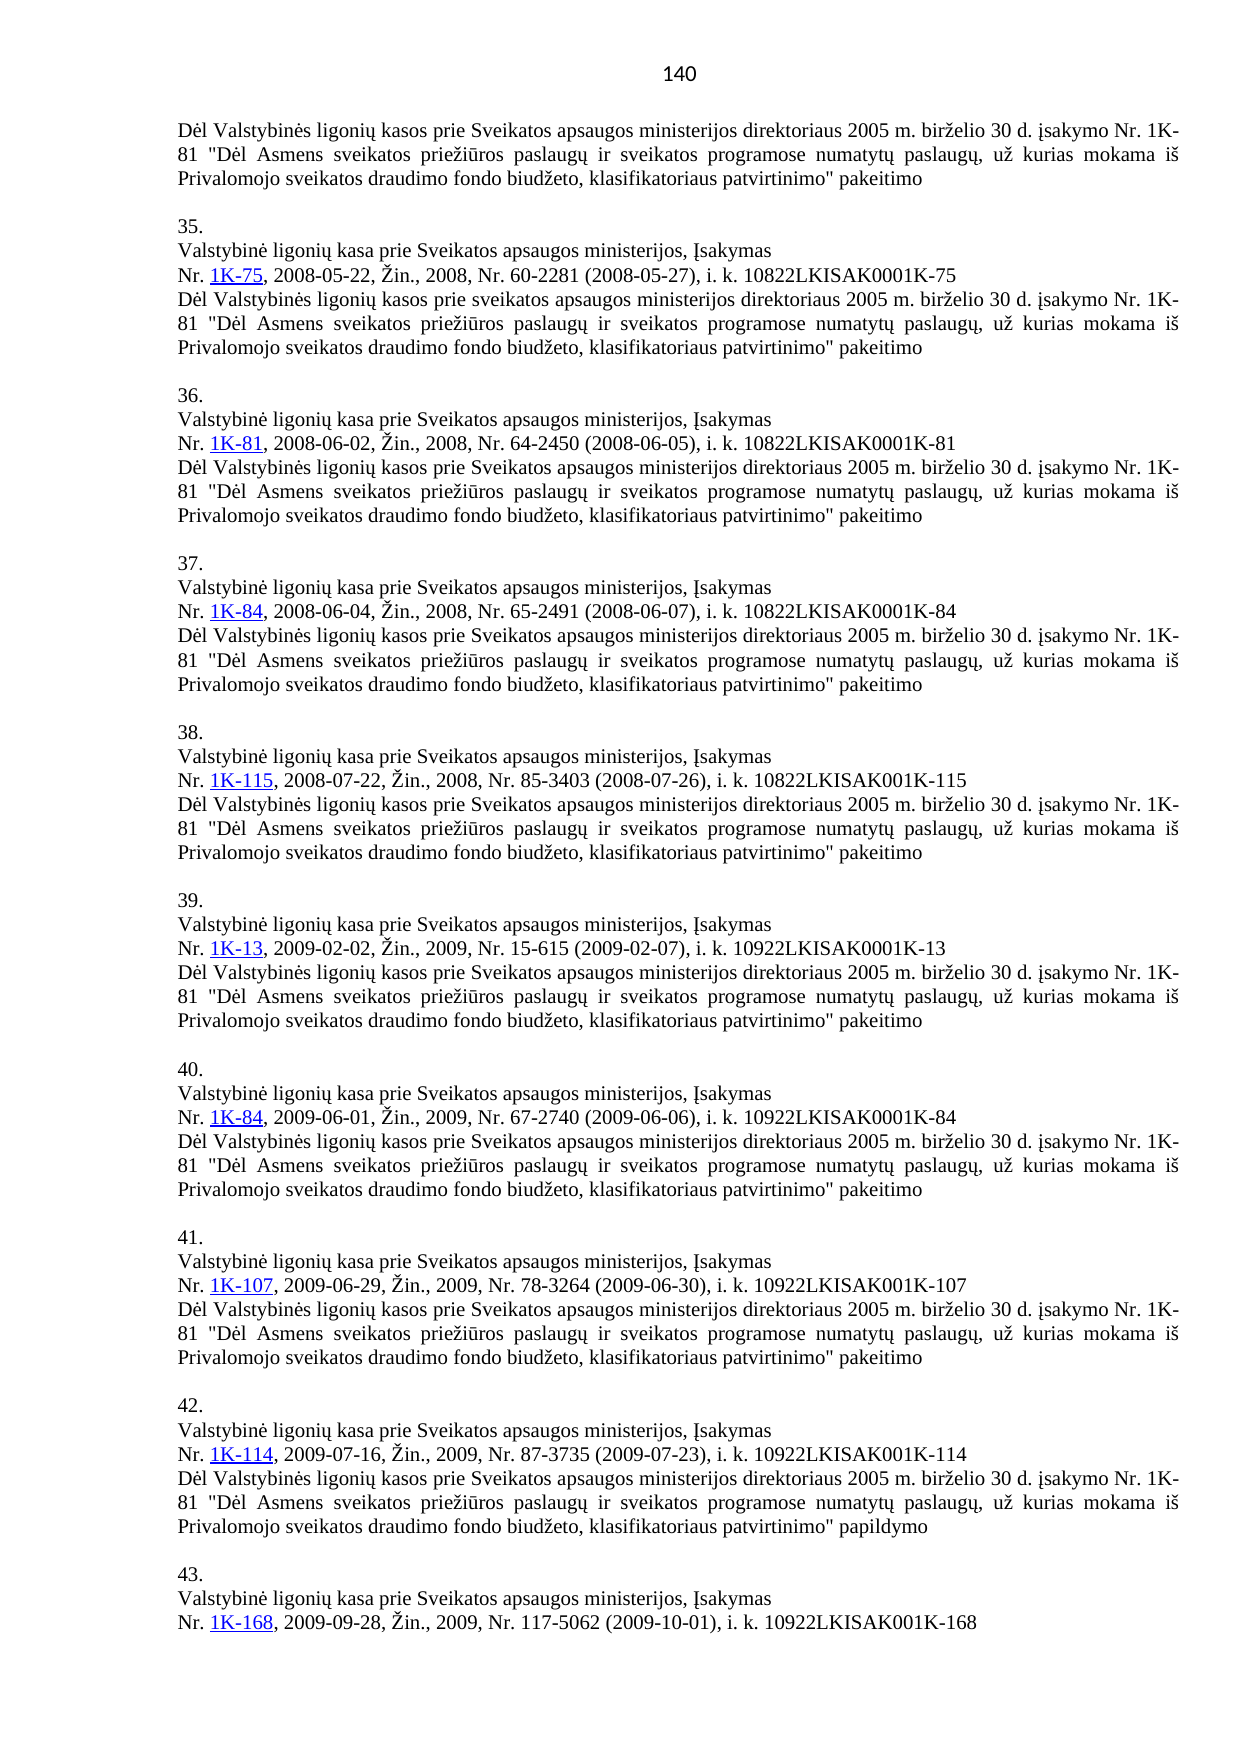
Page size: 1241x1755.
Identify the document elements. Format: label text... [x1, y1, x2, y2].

text Valstybinė ligonių kasa prie Sveikatos apsaugos ministerijos, Įsakymas [177, 1586, 1181, 1610]
text Nr. 1K-75, 2008-05-22, Žin., 2008, Nr. 60-2281 (2008-05-27), i. k. 10822LKISAK0001K-75 [177, 262, 1181, 287]
text Nr. 1K-84, 2008-06-04, Žin., 2008, Nr. 65-2491 (2008-06-07), i. k. 10822LKISAK0001K-84 [177, 599, 1181, 623]
text Dėl Valstybinės ligonių kasos prie Sveikatos apsaugos ministerijos direktoriaus 2005 m. birželio 30 d. įsakymo Nr. 1K-81 "Dėl Asmens sveikatos priežiūros paslaugų ir sveikatos programose numatytų paslaugų, už kurias mokama iš Privalomojo sveikatos draudimo fondo biudžeto, klasifikatoriaus patvirtinimo" pakeitimo [177, 455, 1181, 527]
text Nr. 1K-114, 2009-07-16, Žin., 2009, Nr. 87-3735 (2009-07-23), i. k. 10922LKISAK001K-114 [177, 1442, 1181, 1466]
text 43. [177, 1562, 1181, 1586]
text Dėl Valstybinės ligonių kasos prie Sveikatos apsaugos ministerijos direktoriaus 2005 m. birželio 30 d. įsakymo Nr. 1K-81 "Dėl Asmens sveikatos priežiūros paslaugų ir sveikatos programose numatytų paslaugų, už kurias mokama iš Privalomojo sveikatos draudimo fondo biudžeto, klasifikatoriaus patvirtinimo" papildymo [177, 1466, 1181, 1538]
text Valstybinė ligonių kasa prie Sveikatos apsaugos ministerijos, Įsakymas [177, 575, 1181, 599]
text Nr. 1K-81, 2008-06-02, Žin., 2008, Nr. 64-2450 (2008-06-05), i. k. 10822LKISAK0001K-81 [177, 431, 1181, 455]
text Dėl Valstybinės ligonių kasos prie Sveikatos apsaugos ministerijos direktoriaus 2005 m. birželio 30 d. įsakymo Nr. 1K-81 "Dėl Asmens sveikatos priežiūros paslaugų ir sveikatos programose numatytų paslaugų, už kurias mokama iš Privalomojo sveikatos draudimo fondo biudžeto, klasifikatoriaus patvirtinimo" pakeitimo [177, 792, 1181, 864]
text Nr. 1K-107, 2009-06-29, Žin., 2009, Nr. 78-3264 (2009-06-30), i. k. 10922LKISAK001K-107 [177, 1273, 1181, 1297]
text 37. [177, 551, 1181, 575]
text 39. [177, 888, 1181, 912]
text Nr. 1K-84, 2009-06-01, Žin., 2009, Nr. 67-2740 (2009-06-06), i. k. 10922LKISAK0001K-84 [177, 1105, 1181, 1129]
text 41. [177, 1225, 1181, 1249]
text Valstybinė ligonių kasa prie Sveikatos apsaugos ministerijos, Įsakymas [177, 1417, 1181, 1442]
text Dėl Valstybinės ligonių kasos prie Sveikatos apsaugos ministerijos direktoriaus 2005 m. birželio 30 d. įsakymo Nr. 1K-81 "Dėl Asmens sveikatos priežiūros paslaugų ir sveikatos programose numatytų paslaugų, už kurias mokama iš Privalomojo sveikatos draudimo fondo biudžeto, klasifikatoriaus patvirtinimo" pakeitimo [177, 623, 1181, 696]
text 42. [177, 1393, 1181, 1417]
text Dėl Valstybinės ligonių kasos prie Sveikatos apsaugos ministerijos direktoriaus 2005 m. birželio 30 d. įsakymo Nr. 1K-81 "Dėl Asmens sveikatos priežiūros paslaugų ir sveikatos programose numatytų paslaugų, už kurias mokama iš Privalomojo sveikatos draudimo fondo biudžeto, klasifikatoriaus patvirtinimo" pakeitimo [177, 118, 1181, 190]
text Nr. 1K-115, 2008-07-22, Žin., 2008, Nr. 85-3403 (2008-07-26), i. k. 10822LKISAK001K-115 [177, 768, 1181, 792]
text Dėl Valstybinės ligonių kasos prie Sveikatos apsaugos ministerijos direktoriaus 2005 m. birželio 30 d. įsakymo Nr. 1K-81 "Dėl Asmens sveikatos priežiūros paslaugų ir sveikatos programose numatytų paslaugų, už kurias mokama iš Privalomojo sveikatos draudimo fondo biudžeto, klasifikatoriaus patvirtinimo" pakeitimo [177, 1297, 1181, 1369]
text Valstybinė ligonių kasa prie Sveikatos apsaugos ministerijos, Įsakymas [177, 1081, 1181, 1105]
text Dėl Valstybinės ligonių kasos prie sveikatos apsaugos ministerijos direktoriaus 2005 m. birželio 30 d. įsakymo Nr. 1K-81 "Dėl Asmens sveikatos priežiūros paslaugų ir sveikatos programose numatytų paslaugų, už kurias mokama iš Privalomojo sveikatos draudimo fondo biudžeto, klasifikatoriaus patvirtinimo" pakeitimo [177, 287, 1181, 359]
text Dėl Valstybinės ligonių kasos prie Sveikatos apsaugos ministerijos direktoriaus 2005 m. birželio 30 d. įsakymo Nr. 1K-81 "Dėl Asmens sveikatos priežiūros paslaugų ir sveikatos programose numatytų paslaugų, už kurias mokama iš Privalomojo sveikatos draudimo fondo biudžeto, klasifikatoriaus patvirtinimo" pakeitimo [177, 1129, 1181, 1201]
text Valstybinė ligonių kasa prie Sveikatos apsaugos ministerijos, Įsakymas [177, 238, 1181, 262]
text 35. [177, 214, 1181, 238]
text 40. [177, 1057, 1181, 1081]
text Valstybinė ligonių kasa prie Sveikatos apsaugos ministerijos, Įsakymas [177, 744, 1181, 768]
text Valstybinė ligonių kasa prie Sveikatos apsaugos ministerijos, Įsakymas [177, 407, 1181, 431]
text 36. [177, 383, 1181, 407]
text 38. [177, 720, 1181, 744]
text Valstybinė ligonių kasa prie Sveikatos apsaugos ministerijos, Įsakymas [177, 912, 1181, 936]
text Nr. 1K-13, 2009-02-02, Žin., 2009, Nr. 15-615 (2009-02-07), i. k. 10922LKISAK0001K-13 [177, 936, 1181, 960]
text Nr. 1K-168, 2009-09-28, Žin., 2009, Nr. 117-5062 (2009-10-01), i. k. 10922LKISAK001K-168 [177, 1610, 1181, 1634]
text Dėl Valstybinės ligonių kasos prie Sveikatos apsaugos ministerijos direktoriaus 2005 m. birželio 30 d. įsakymo Nr. 1K-81 "Dėl Asmens sveikatos priežiūros paslaugų ir sveikatos programose numatytų paslaugų, už kurias mokama iš Privalomojo sveikatos draudimo fondo biudžeto, klasifikatoriaus patvirtinimo" pakeitimo [177, 960, 1181, 1032]
text Valstybinė ligonių kasa prie Sveikatos apsaugos ministerijos, Įsakymas [177, 1249, 1181, 1273]
